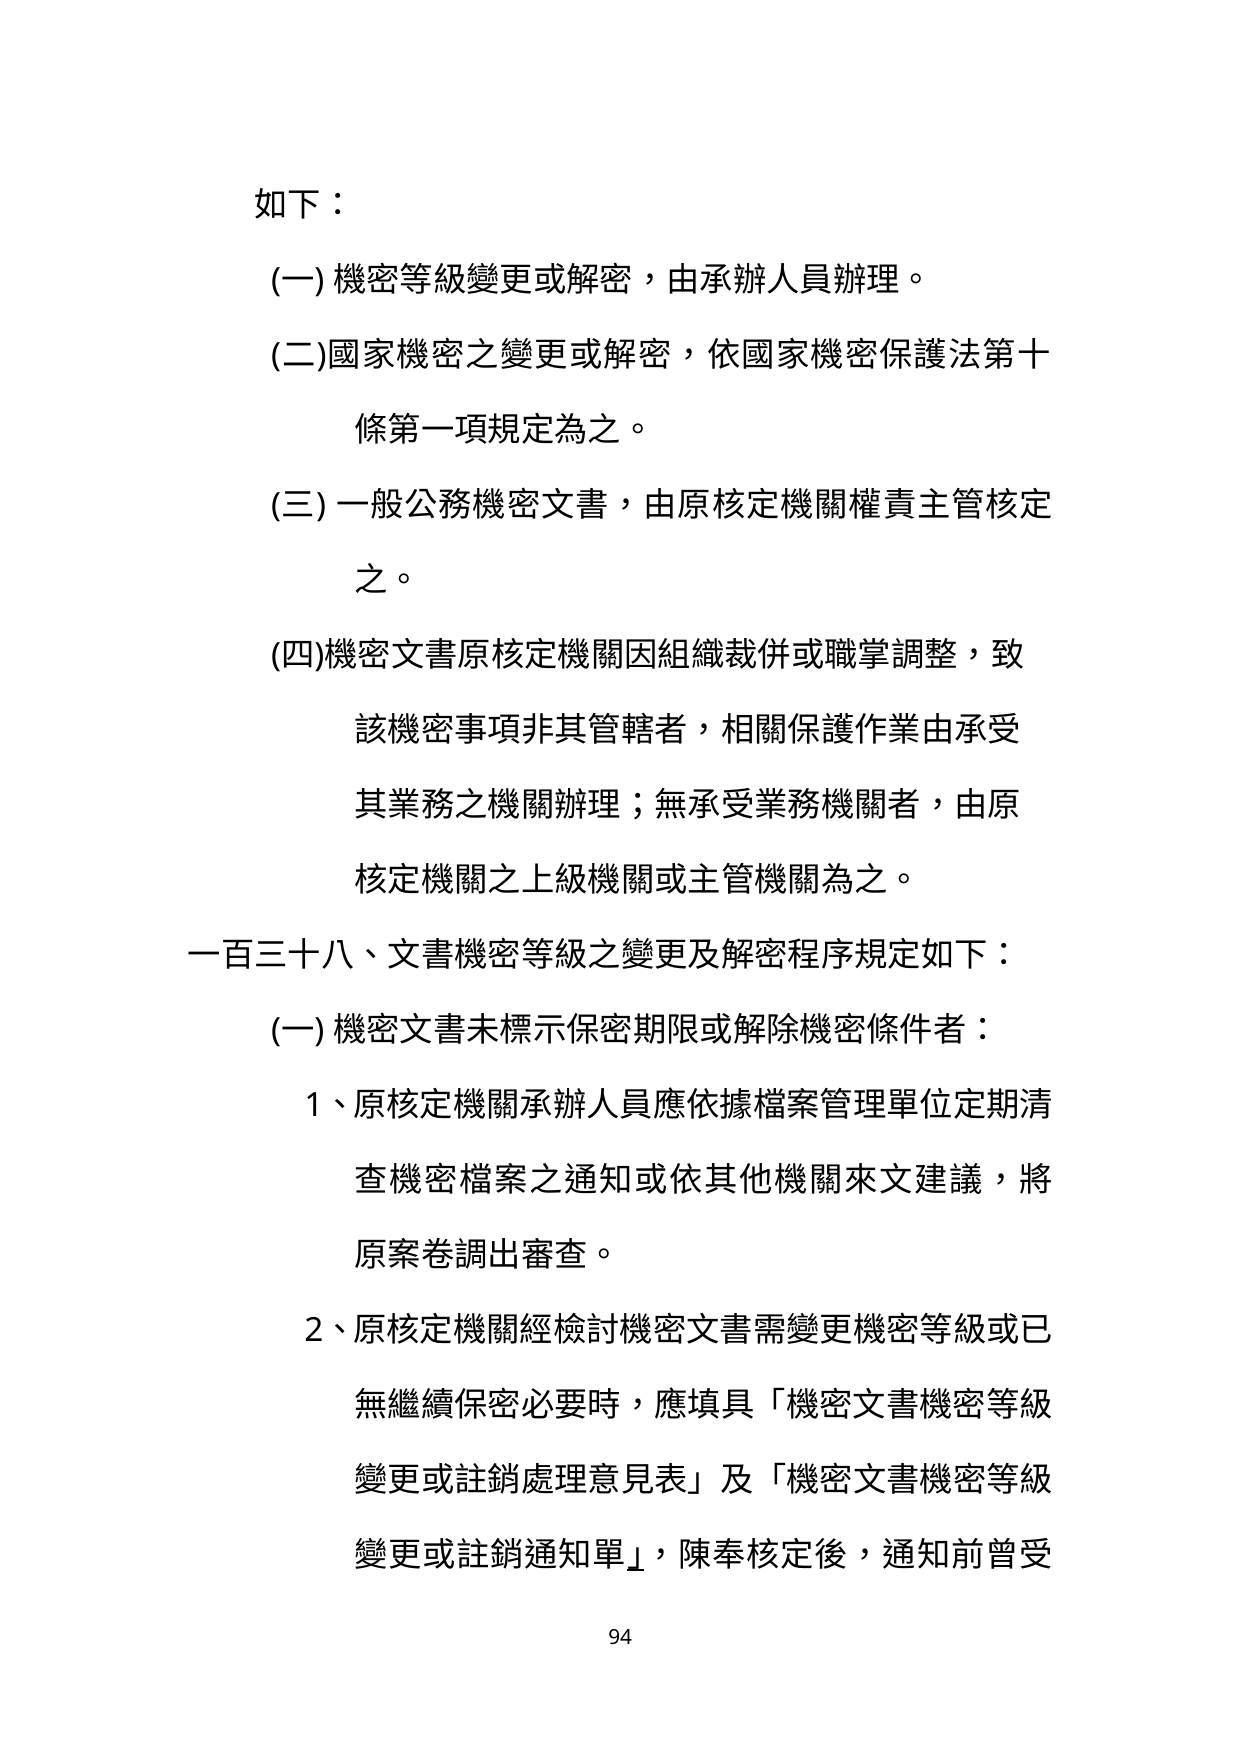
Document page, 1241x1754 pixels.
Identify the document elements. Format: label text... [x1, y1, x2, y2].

text 一百三十八、文書機密等級之變更及解密程序規定如下： [187, 914, 1053, 989]
text 1、原核定機關承辦人員應依據檔案管理單位定期清查機密檔案之通知或依其他機關來文建議，將原案卷調出審查。 [304, 1064, 1053, 1289]
text (一) 機密等級變更或解密，由承辦人員辦理。 [271, 239, 1053, 314]
text 2、原核定機關經檢討機密文書需變更機密等級或已無繼續保密必要時，應填具「機密文書機密等級變更或註銷處理意見表」及「機密文書機密等級變更或註銷通知單」，陳奉核定後，通知前曾受 [304, 1289, 1053, 1589]
text (二)國家機密之變更或解密，依國家機密保護法第十條第一項規定為之。 [271, 314, 1053, 464]
text (四)機密文書原核定機關因組織裁併或職掌調整，致該機密事項非其管轄者，相關保護作業由承受其業務之機關辦理；無承受業務機關者，由原核定機關之上級機關或主管機關為之。 [271, 614, 1053, 914]
text (三) 一般公務機密文書，由原核定機關權責主管核定之。 [271, 464, 1053, 614]
text 如下： [187, 164, 1053, 239]
text (一) 機密文書未標示保密期限或解除機密條件者： [271, 989, 1053, 1064]
